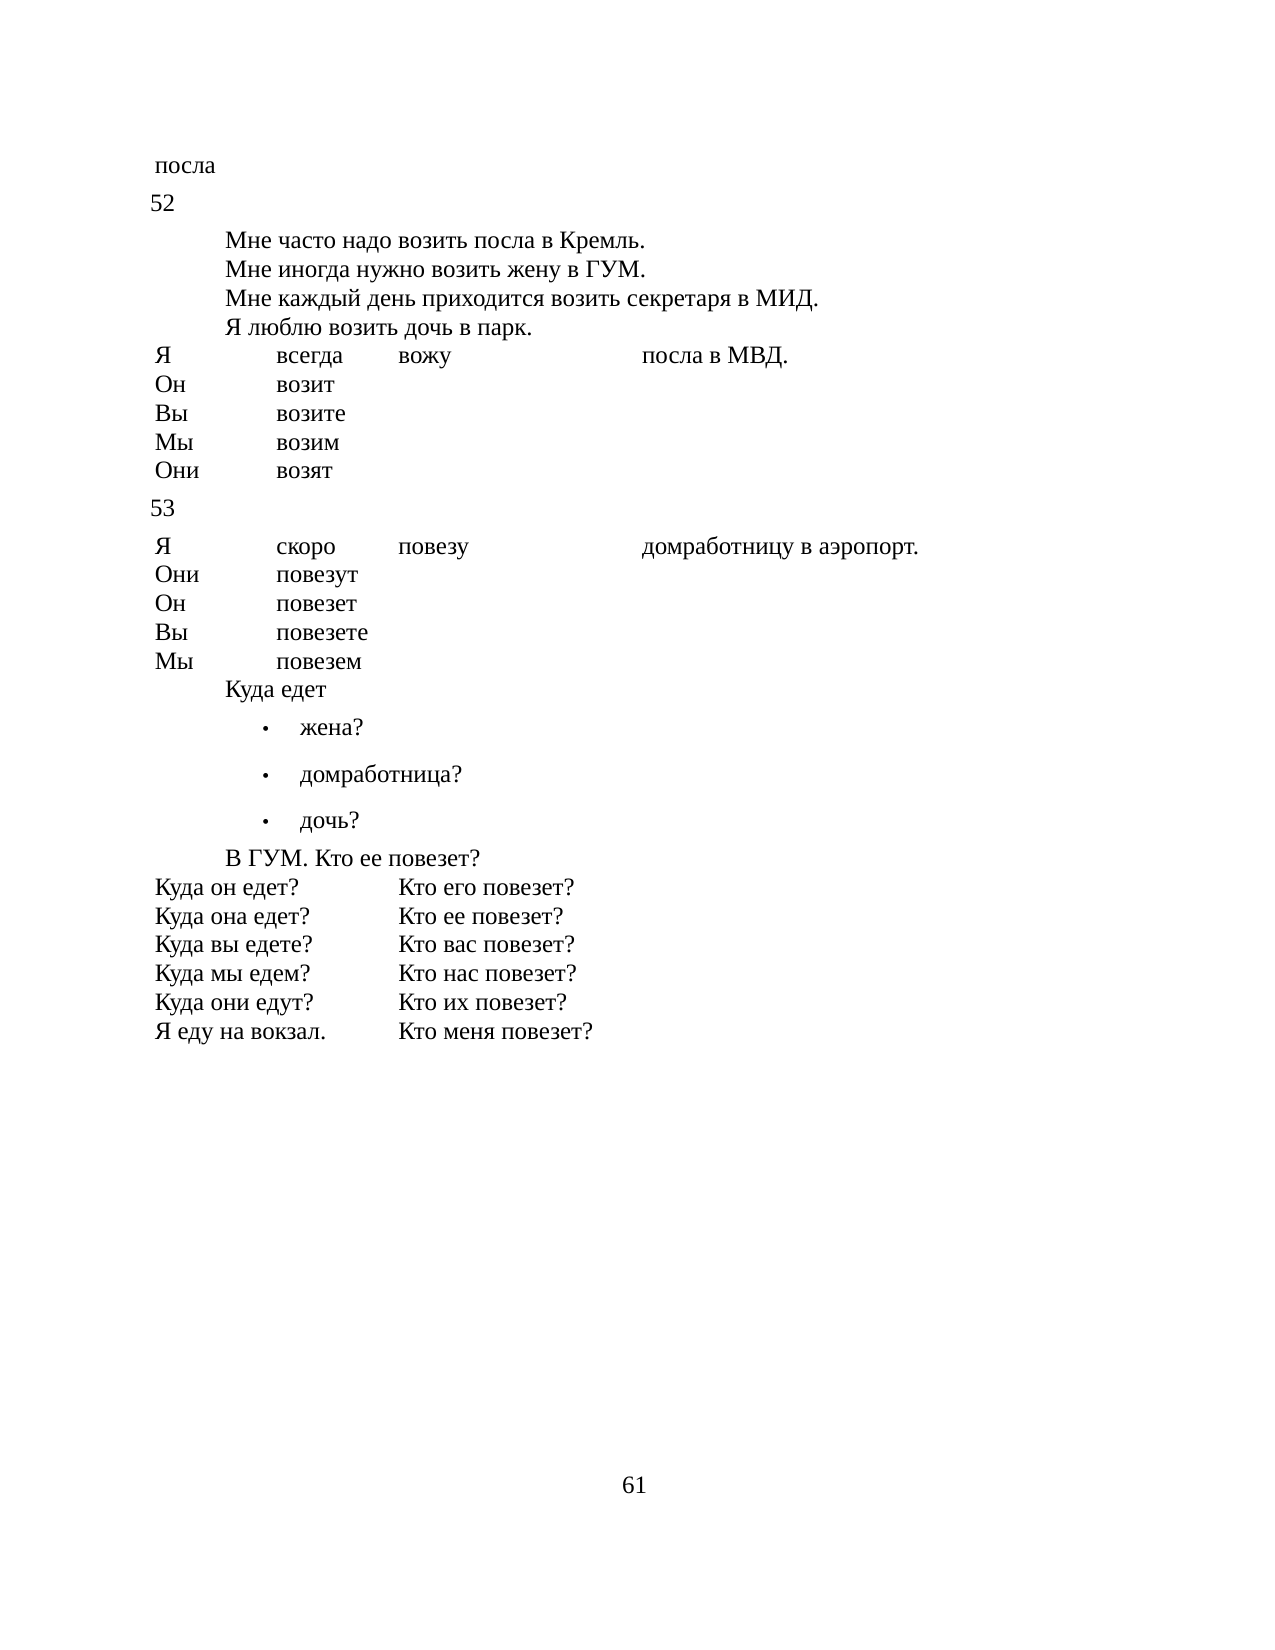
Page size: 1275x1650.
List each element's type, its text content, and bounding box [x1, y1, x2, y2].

text 53 [150, 493, 1125, 522]
table_cell посла [150, 150, 600, 179]
table_cell Он [150, 588, 272, 617]
table_cell возите [272, 398, 394, 427]
table_header вожу [394, 340, 637, 369]
table_cell [394, 398, 1125, 427]
table_header повезу [394, 531, 637, 559]
table_cell Я еду на вокзал. [150, 1016, 394, 1044]
text Я люблю возить дочь в парк. [225, 312, 1125, 340]
text 52 [150, 188, 1125, 216]
table_cell Куда мы едем? [150, 958, 394, 987]
table_cell повезет [272, 588, 394, 617]
text Куда едет [225, 674, 1125, 703]
table_cell Вы [150, 398, 272, 427]
table_cell [600, 150, 1125, 179]
table_cell Мы [150, 646, 272, 674]
table_cell [394, 369, 1125, 398]
table_cell возит [272, 369, 394, 398]
table_cell Куда они едут? [150, 987, 394, 1016]
text Мне иногда нужно возить жену в ГУМ. [225, 254, 1125, 283]
table_cell [394, 455, 1125, 484]
table_cell Они [150, 560, 272, 588]
table_header Я [150, 531, 272, 559]
table_cell повезем [272, 646, 394, 674]
table_cell возим [272, 427, 394, 455]
table_header всегда [272, 340, 394, 369]
table_cell Кто вас повезет? [394, 930, 1125, 958]
table_header посла в МВД. [638, 340, 1125, 369]
table_cell повезут [272, 560, 394, 588]
table_cell [394, 646, 1125, 674]
list жена? [262, 712, 1125, 741]
table_cell Вы [150, 617, 272, 646]
table_cell Кто их повезет? [394, 987, 1125, 1016]
table_cell [394, 560, 1125, 588]
table_header скоро [272, 531, 394, 559]
table_cell Они [150, 455, 272, 484]
text Мне часто надо возить посла в Кремль. [225, 225, 1125, 254]
table_cell Кто нас повезет? [394, 958, 1125, 987]
table_cell Куда она едет? [150, 901, 394, 929]
table_cell Кто ее повезет? [394, 901, 1125, 929]
text В ГУМ. Кто ее повезет? [225, 843, 1125, 872]
table_cell возят [272, 455, 394, 484]
table_cell Мы [150, 427, 272, 455]
table_cell [394, 427, 1125, 455]
table_header Куда он едет? [150, 872, 394, 901]
list домработница? [262, 759, 1125, 788]
table_cell повезете [272, 617, 394, 646]
table_cell [394, 588, 1125, 617]
table_cell Куда вы едете? [150, 930, 394, 958]
table_cell Кто меня повезет? [394, 1016, 1125, 1044]
table_header домработницу в аэропорт. [638, 531, 1125, 559]
table_cell [394, 617, 1125, 646]
table_header Я [150, 340, 272, 369]
table_header Кто его повезет? [394, 872, 1125, 901]
table_cell Он [150, 369, 272, 398]
list дочь? [262, 806, 1125, 834]
text Мне каждый день приходится возить секретаря в МИД. [225, 283, 1125, 312]
